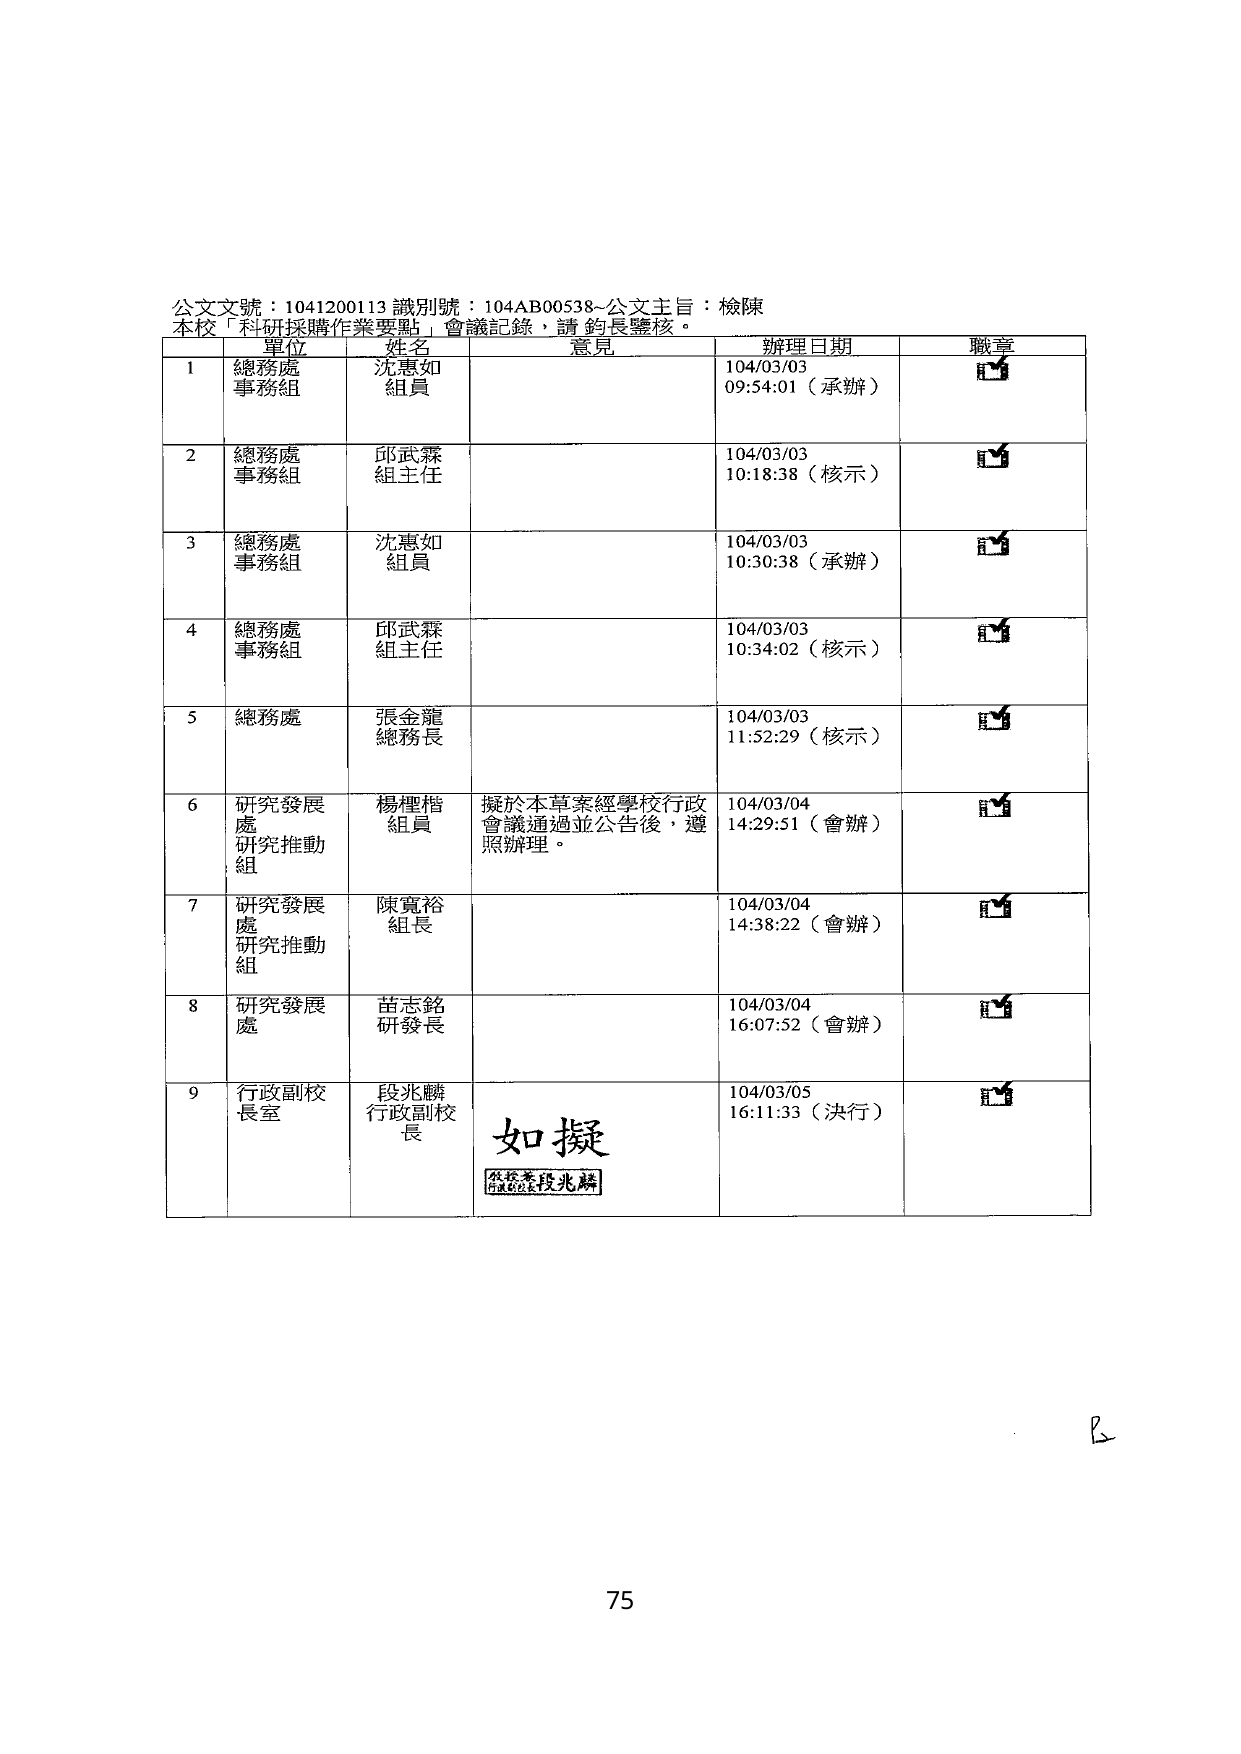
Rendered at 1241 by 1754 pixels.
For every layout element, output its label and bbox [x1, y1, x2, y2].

picture [120, 237, 1143, 1463]
